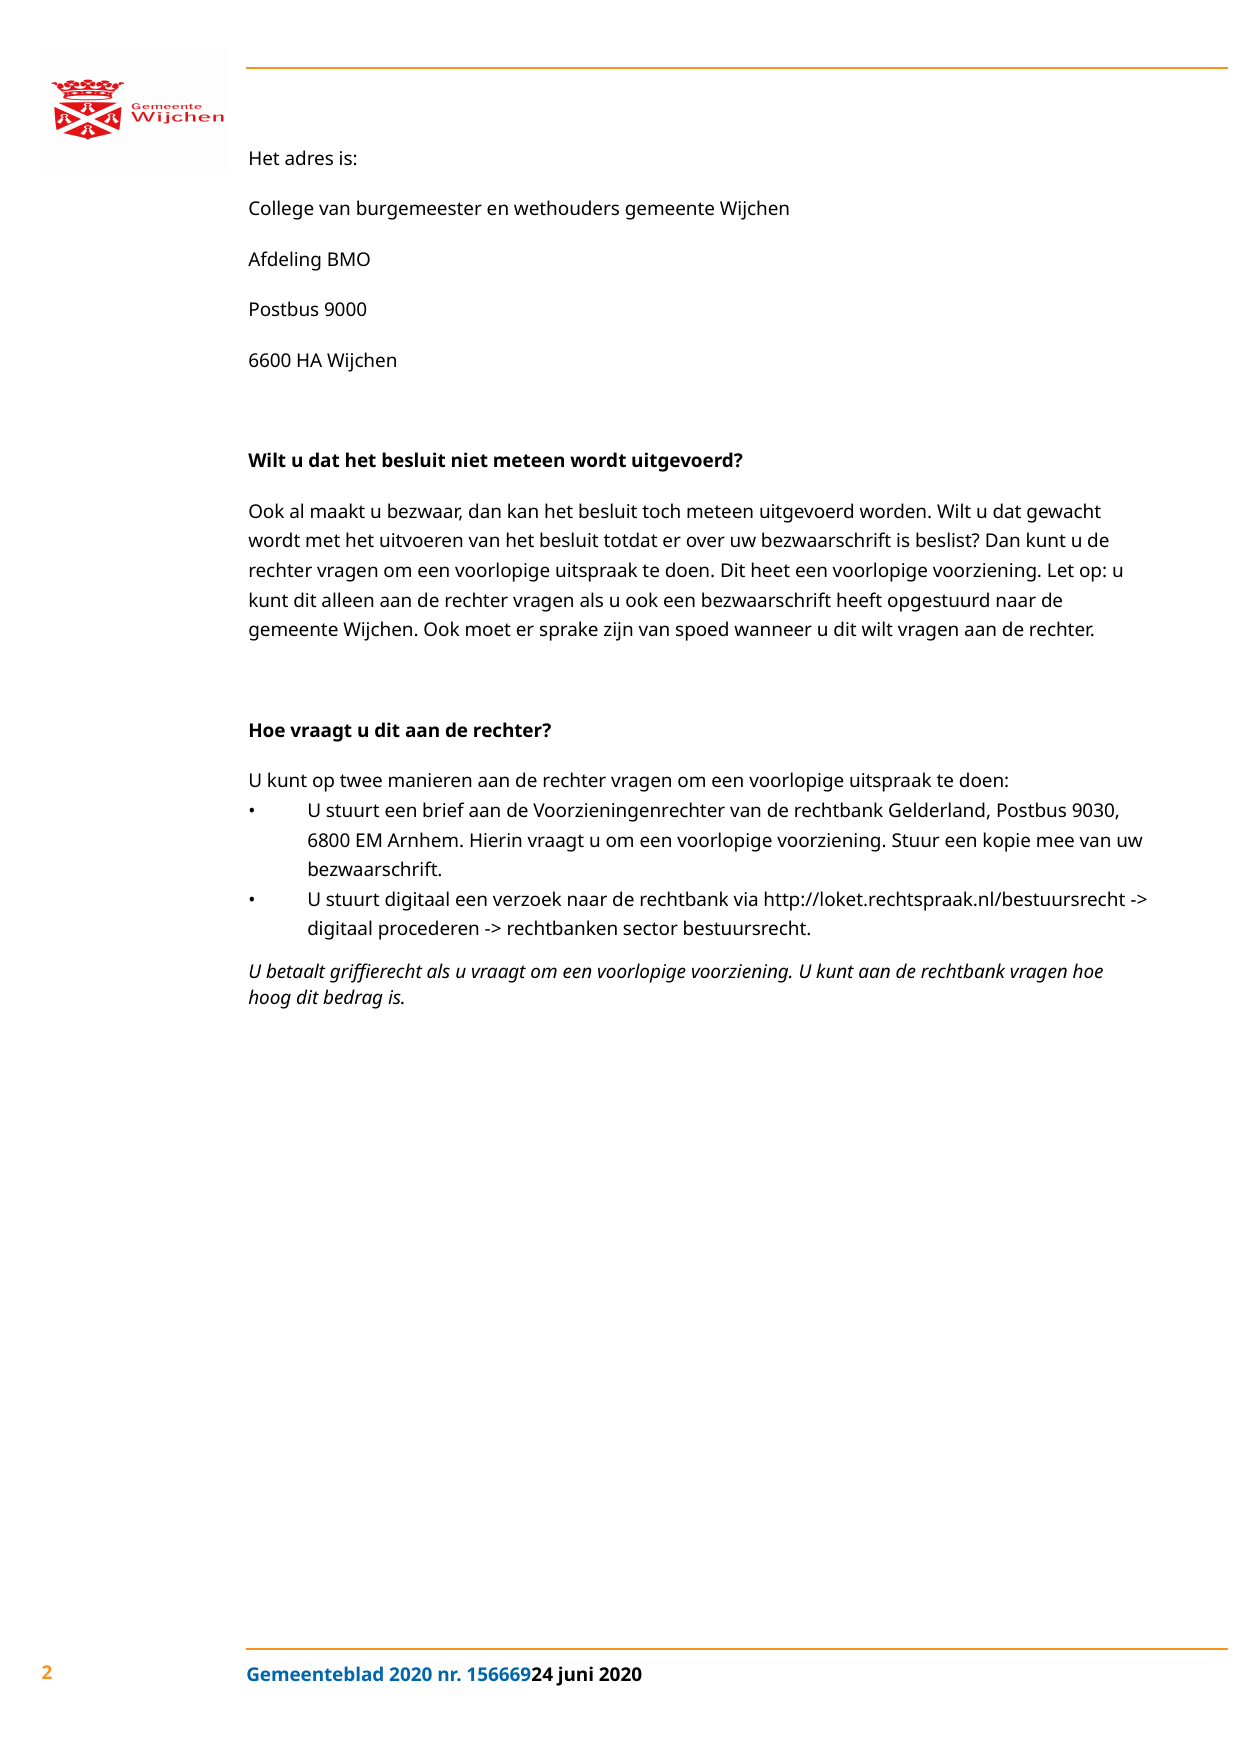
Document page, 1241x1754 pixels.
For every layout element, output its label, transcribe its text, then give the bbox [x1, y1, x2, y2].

text U kunt op twee manieren aan de rechter vragen om een voorlopige uitspraak te doen: [248, 768, 1152, 793]
picture [41, 47, 231, 172]
text Hoe vraagt u dit aan de rechter? [248, 717, 1152, 743]
list U stuurt digitaal een verzoek naar de rechtbank via http://loket.rechtspraak.nl/bestuursrecht -> digitaal procederen -> rechtbanken sector bestuursrecht. [248, 886, 1152, 941]
text Afdeling BMO [248, 246, 1152, 272]
text U betaalt griffierecht als u vraagt om een voorlopige voorziening. U kunt aan de rechtbank vragen hoe hoog dit bedrag is. [248, 959, 1152, 1010]
text Wilt u dat het besluit niet meteen wordt uitgevoerd? [248, 448, 1152, 473]
text Postbus 9000 [248, 296, 1152, 322]
list U stuurt een brief aan de Voorzieningenrechter van de rechtbank Gelderland, Postbus 9030, 6800 EM Arnhem. Hierin vraagt u om een voorlopige voorziening. Stuur een kopie mee van uw bezwaarschrift. [248, 797, 1152, 882]
text College van burgemeester en wethouders gemeente Wijchen [248, 196, 1152, 221]
text Ook al maakt u bezwaar, dan kan het besluit toch meteen uitgevoerd worden. Wilt u dat gewacht wordt met het uitvoeren van het besluit totdat er over uw bezwaarschrift is beslist? Dan kunt u de rechter vragen om een voorlopige uitspraak te doen. Dit heet een voorlopige voorziening. Let op: u kunt dit alleen aan de rechter vragen als u ook een bezwaarschrift heeft opgestuurd naar de gemeente Wijchen. Ook moet er sprake zijn van spoed wanneer u dit wilt vragen aan de rechter. [248, 498, 1152, 642]
text 6600 HA Wijchen [248, 347, 1152, 373]
text Het adres is: [248, 145, 1152, 171]
